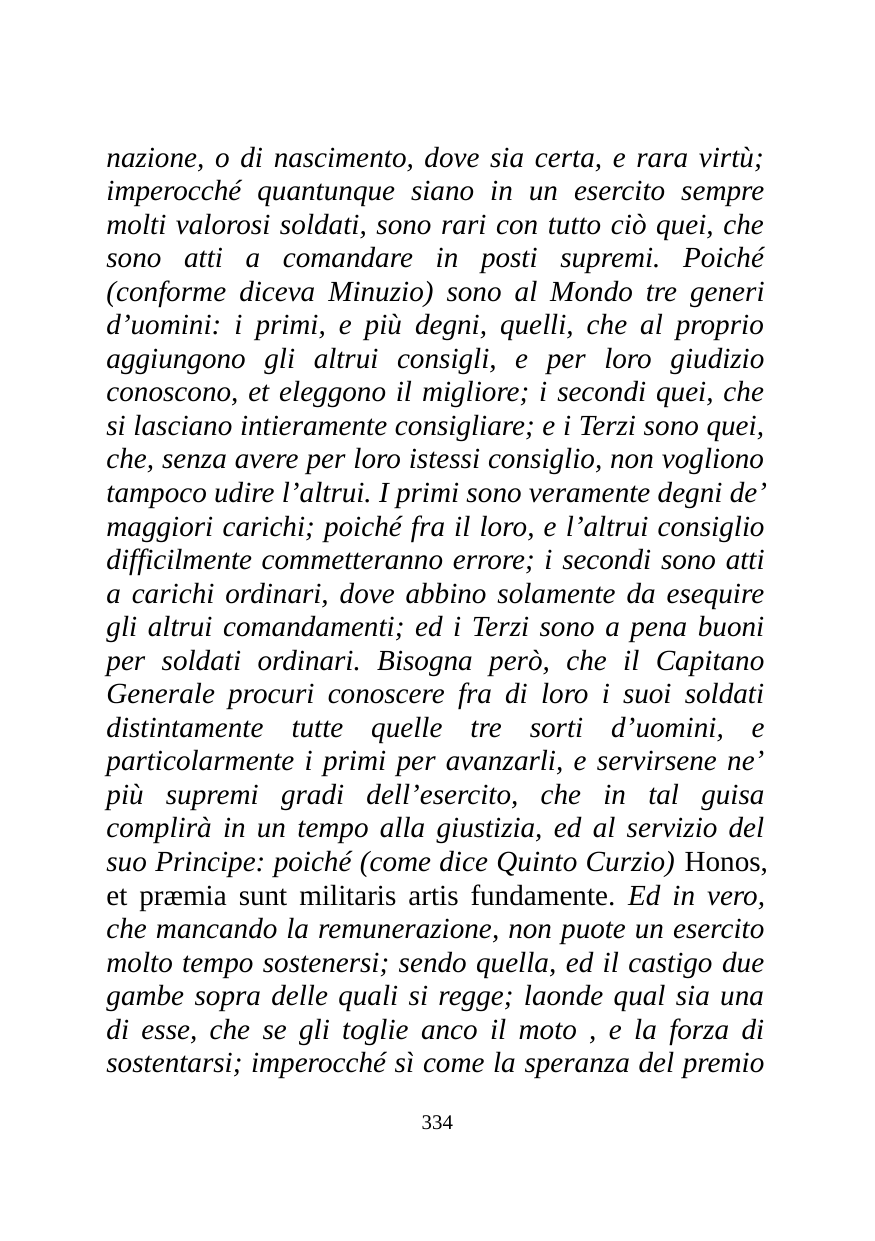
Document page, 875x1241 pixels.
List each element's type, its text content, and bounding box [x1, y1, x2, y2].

text nazione, o di nascimento, dove sia certa, e rara virtù; imperocché quantunque siano in un esercito sempre molti valorosi soldati, sono rari con tutto ciò quei, che sono atti a comandare in posti supremi. Poiché (conforme diceva Minuzio) sono al Mondo tre generi d’uomini: i primi, e più degni, quelli, che al proprio aggiungono gli altrui consigli, e per loro giudizio conoscono, et eleggono il migliore; i secondi quei, che si lasciano intieramente consigliare; e i Terzi sono quei, che, senza avere per loro istessi consiglio, non vogliono tampoco udire l’altrui. I primi sono veramente degni de’ maggiori carichi; poiché fra il loro, e l’altrui consiglio difficilmente commetteranno errore; i secondi sono atti a carichi ordinari, dove abbino solamente da esequire gli altrui comandamenti; ed i Terzi sono a pena buoni per soldati ordinari. Bisogna però, che il Capitano Generale procuri conoscere fra di loro i suoi soldati distintamente tutte quelle tre sorti d’uomini, e particolarmente i primi per avanzarli, e servirsene ne’ più supremi gradi dell’esercito, che in tal guisa complirà in un tempo alla giustizia, ed al servizio del suo Principe: poiché (come dice Quinto Curzio) Honos, et præmia sunt militaris artis fundamente. Ed in vero, che mancando la remunerazione, non puote un esercito molto tempo sostenersi; sendo quella, ed il castigo due gambe sopra delle quali si regge; laonde qual sia una di esse, che se gli toglie anco il moto , e la forza di sostentarsi; imperocché sì come la speranza del premio [106, 140, 768, 1079]
